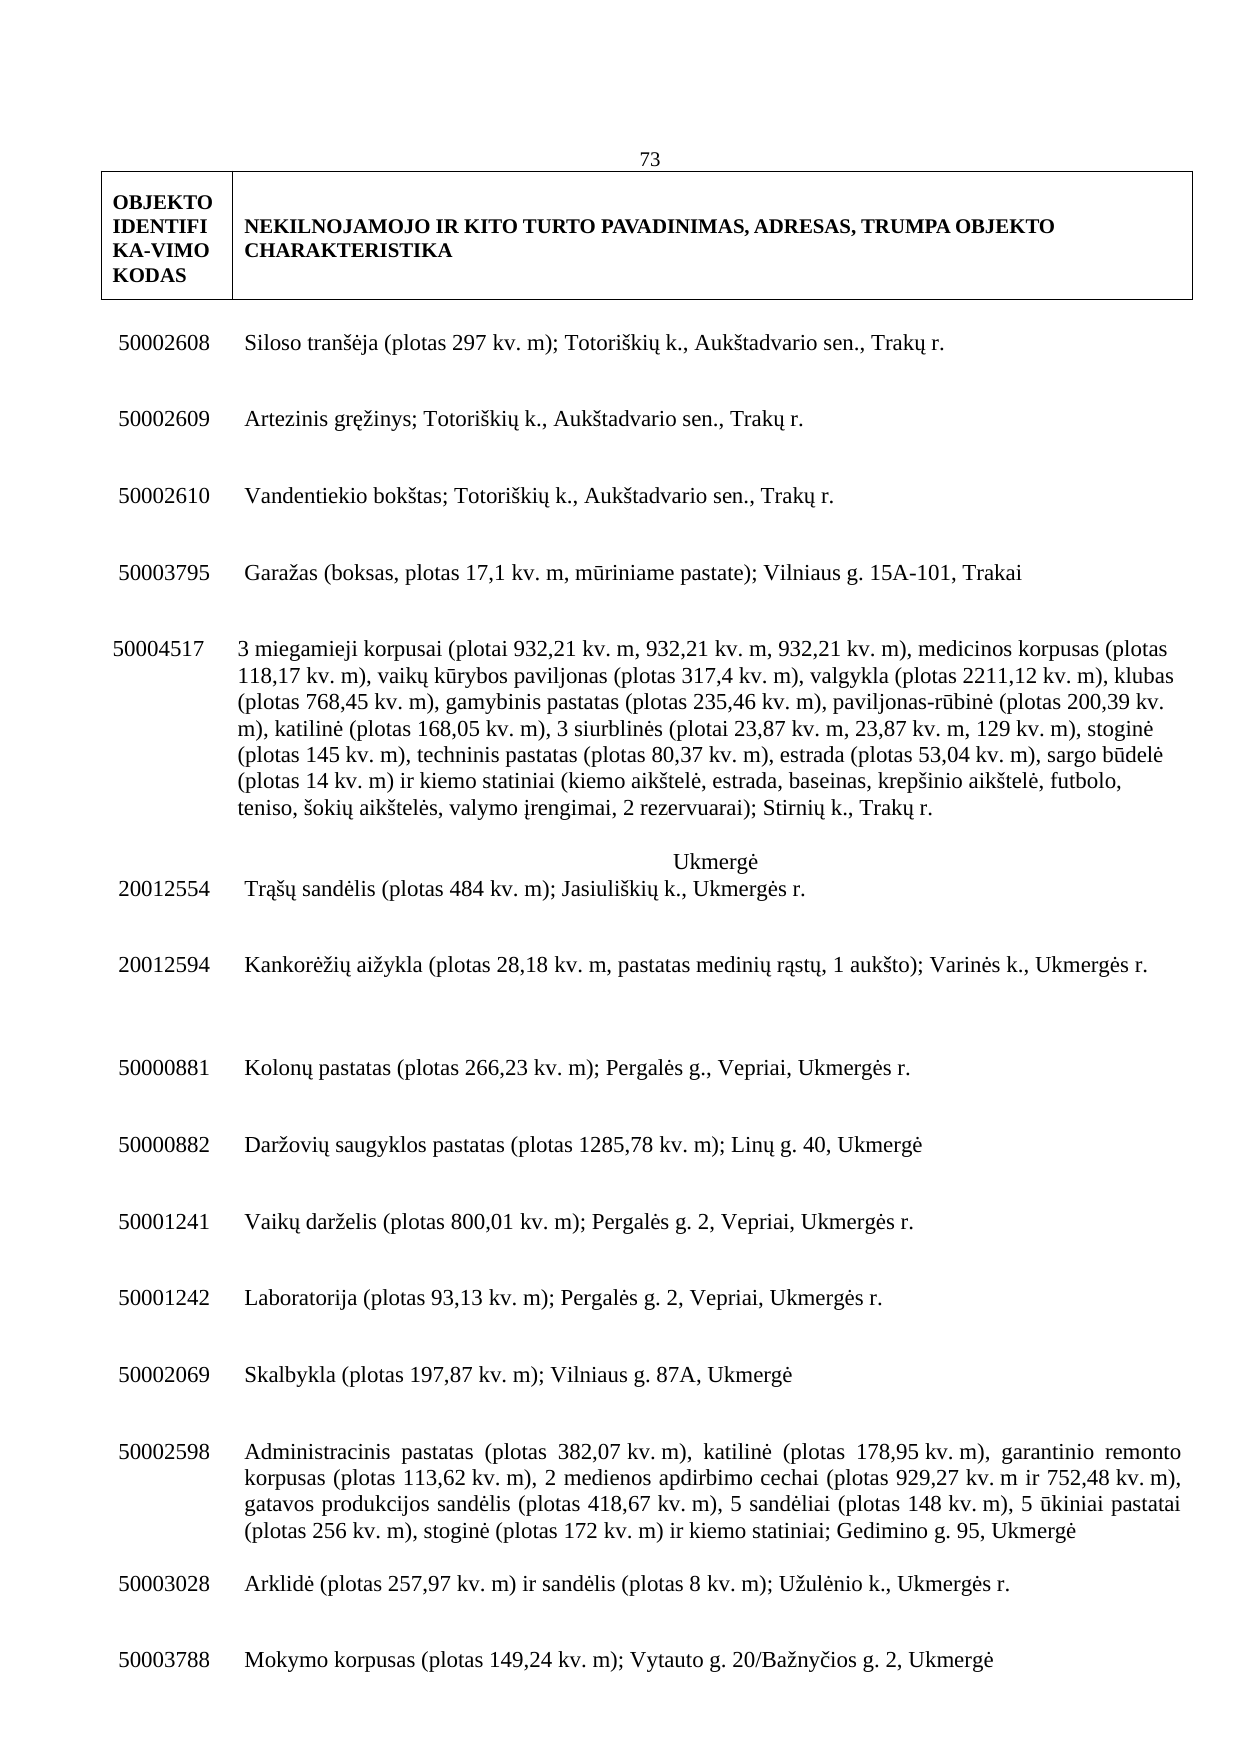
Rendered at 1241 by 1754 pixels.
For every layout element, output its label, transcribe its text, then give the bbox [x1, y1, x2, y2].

table_cell [1193, 1361, 1198, 1411]
table_cell [1193, 1208, 1198, 1258]
table_cell 50002608 [101, 329, 233, 379]
table_cell Kankorėžių aižykla (plotas 28,18 kv. m, pastatas medinių rąstų, 1 aukšto); Varinės k., Ukmergės r. [233, 951, 1192, 1002]
table_cell Arklidė (plotas 257,97 kv. m) ir sandėlis (plotas 8 kv. m); Užulėnio k., Ukmergės r. [233, 1570, 1192, 1620]
table_cell [101, 379, 1198, 406]
table_cell [1193, 1438, 1198, 1543]
table_cell 20012594 [101, 951, 233, 1002]
table_cell [101, 1028, 1198, 1054]
table_cell Ukmergė [233, 849, 1198, 875]
table_cell [101, 820, 1198, 846]
table_cell [1193, 1646, 1198, 1697]
table_cell Mokymo korpusas (plotas 149,24 kv. m); Vytauto g. 20/Bažnyčios g. 2, Ukmergė [233, 1646, 1192, 1697]
table_cell [1193, 875, 1198, 925]
table_cell 50002598 [101, 1438, 233, 1543]
table_cell [1193, 559, 1198, 609]
table_cell [1193, 482, 1198, 532]
table_cell 50001241 [101, 1208, 233, 1258]
table_cell Daržovių saugyklos pastatas (plotas 1285,78 kv. m); Linų g. 40, Ukmergė [233, 1131, 1192, 1181]
table_cell Artezinis gręžinys; Totoriškių k., Aukštadvario sen., Trakų r. [233, 406, 1192, 456]
table_cell [101, 925, 1198, 951]
table_cell [1193, 951, 1198, 1002]
table_cell [101, 1002, 1198, 1028]
table_cell [101, 533, 1198, 559]
table_cell [1193, 406, 1198, 456]
table_cell [101, 1258, 1198, 1284]
table_cell [1193, 1570, 1198, 1620]
table_cell Laboratorija (plotas 93,13 kv. m); Pergalės g. 2, Vepriai, Ukmergės r. [233, 1285, 1192, 1335]
table_cell [101, 456, 1198, 482]
table_cell [101, 1335, 1198, 1361]
table_cell 50000882 [101, 1131, 233, 1181]
table_cell Administracinis pastatas (plotas 382,07 kv. m), katilinė (plotas 178,95 kv. m), garantinio remonto korpusas (plotas 113,62 kv. m), 2 medienos apdirbimo cechai (plotas 929,27 kv. m ir 752,48 kv. m), gatavos produkcijos sandėlis (plotas 418,67 kv. m), 5 sandėliai (plotas 148 kv. m), 5 ūkiniai pastatai (plotas 256 kv. m), stoginė (plotas 172 kv. m) ir kiemo statiniai; Gedimino g. 95, Ukmergė [233, 1438, 1192, 1543]
table_cell [101, 1620, 1198, 1646]
table_cell 50003788 [101, 1646, 233, 1697]
table_cell Trąšų sandėlis (plotas 484 kv. m); Jasiuliškių k., Ukmergės r. [233, 875, 1192, 925]
table_cell Kolonų pastatas (plotas 266,23 kv. m); Pergalės g., Vepriai, Ukmergės r. [233, 1055, 1192, 1105]
table_cell 20012554 [101, 875, 233, 925]
table_cell 50002609 [101, 406, 233, 456]
table_cell [1193, 1055, 1198, 1105]
table_cell 50002610 [101, 482, 233, 532]
table_cell Vaikų darželis (plotas 800,01 kv. m); Pergalės g. 2, Vepriai, Ukmergės r. [233, 1208, 1192, 1258]
table_cell Garažas (boksas, plotas 17,1 kv. m, mūriniame pastate); Vilniaus g. 15A-101, Trakai [233, 559, 1192, 609]
table_cell Skalbykla (plotas 197,87 kv. m); Vilniaus g. 87A, Ukmergė [233, 1361, 1192, 1411]
table_cell [101, 1411, 1198, 1438]
table_cell [101, 609, 1198, 636]
table_cell Siloso tranšėja (plotas 297 kv. m); Totoriškių k., Aukštadvario sen., Trakų r. [233, 329, 1192, 379]
table_cell [101, 1543, 1198, 1569]
table_cell [101, 849, 233, 875]
table_cell 50000881 [101, 1055, 233, 1105]
table_cell [1193, 1131, 1198, 1181]
table_cell 50003028 [101, 1570, 233, 1620]
table_cell [101, 1105, 1198, 1131]
table_cell 50004517 [101, 636, 226, 820]
table_cell [1193, 329, 1198, 379]
table_cell 50002069 [101, 1361, 233, 1411]
table_cell 50003795 [101, 559, 233, 609]
table_cell 50001242 [101, 1285, 233, 1335]
table_cell [101, 1181, 1198, 1208]
table_cell Vandentiekio bokštas; Totoriškių k., Aukštadvario sen., Trakų r. [233, 482, 1192, 532]
table_cell [101, 303, 1198, 329]
table_cell [1193, 1285, 1198, 1335]
table_cell 3 miegamieji korpusai (plotai 932,21 kv. m, 932,21 kv. m, 932,21 kv. m), medicinos korpusas (plotas 118,17 kv. m), vaikų kūrybos paviljonas (plotas 317,4 kv. m), valgykla (plotas 2211,12 kv. m), klubas (plotas 768,45 kv. m), gamybinis pastatas (plotas 235,46 kv. m), paviljonas-rūbinė (plotas 200,39 kv. m), katilinė (plotas 168,05 kv. m), 3 siurblinės (plotai 23,87 kv. m, 23,87 kv. m, 129 kv. m), stoginė (plotas 145 kv. m), techninis pastatas (plotas 80,37 kv. m), estrada (plotas 53,04 kv. m), sargo būdelė (plotas 14 kv. m) ir kiemo statiniai (kiemo aikštelė, estrada, baseinas, krepšinio aikštelė, futbolo, teniso, šokių aikštelės, valymo įrengimai, 2 rezervuarai); Stirnių k., Trakų r. [226, 636, 1198, 820]
